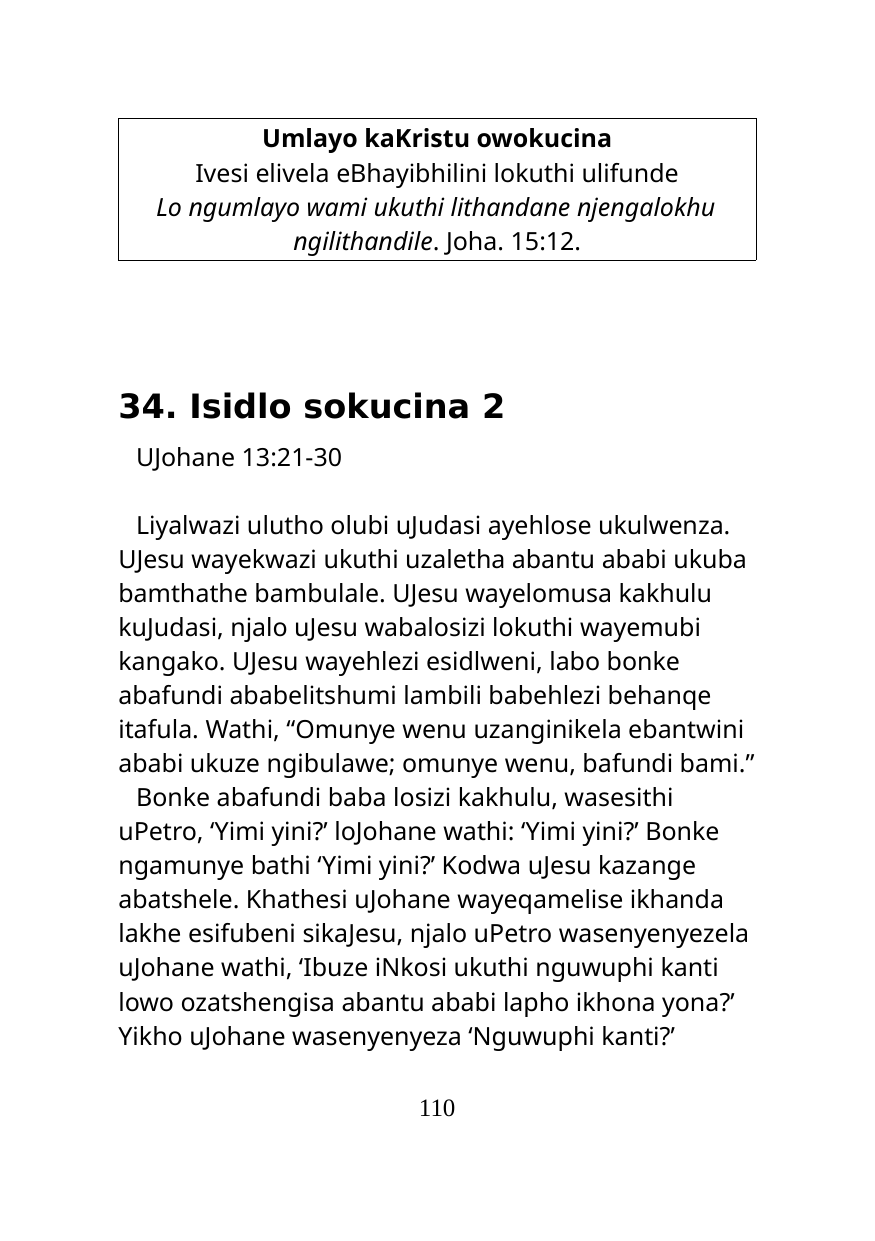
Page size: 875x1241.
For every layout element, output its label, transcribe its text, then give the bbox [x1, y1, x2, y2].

text Liyalwazi ulutho olubi uJudasi ayehlose ukulwenza. UJesu wayekwazi ukuthi uzaletha abantu ababi ukuba bamthathe bambulale. UJesu wayelomusa kakhulu kuJudasi, njalo uJesu wabalosizi lokuthi wayemubi kangako. UJesu wayehlezi esidlweni, labo bonke abafundi ababelitshumi lambili babehlezi behanqe itafula. Wathi, “Omunye wenu uzanginikela ebantwini ababi ukuze ngibulawe; omunye wenu, bafundi bami.” [118, 507, 756, 780]
subtitle 34. Isidlo sokucina 2 [118, 388, 756, 427]
text UJohane 13:21-30 [118, 439, 756, 473]
text Lo ngumlayo wami ukuthi lithandane njengalokhu ngilithandile. Joha. 15:12. [119, 186, 756, 260]
text Umlayo kaKristu owokucina [119, 119, 756, 152]
text Bonke abafundi baba losizi kakhulu, wasesithi uPetro, ‘Yimi yini?’ loJohane wathi: ‘Yimi yini?’ Bonke ngamunye bathi ‘Yimi yini?’ Kodwa uJesu kazange abatshele. Khathesi uJohane wayeqamelise ikhanda lakhe esifubeni sikaJesu, njalo uPetro wasenyenyezela uJohane wathi, ‘Ibuze iNkosi ukuthi nguwuphi kanti lowo ozatshengisa abantu ababi lapho ikhona yona?’ Yikho uJohane wasenyenyeza ‘Nguwuphi kanti?’ [118, 780, 756, 1052]
text Ivesi elivela eBhayibhilini lokuthi ulifunde [119, 152, 756, 186]
